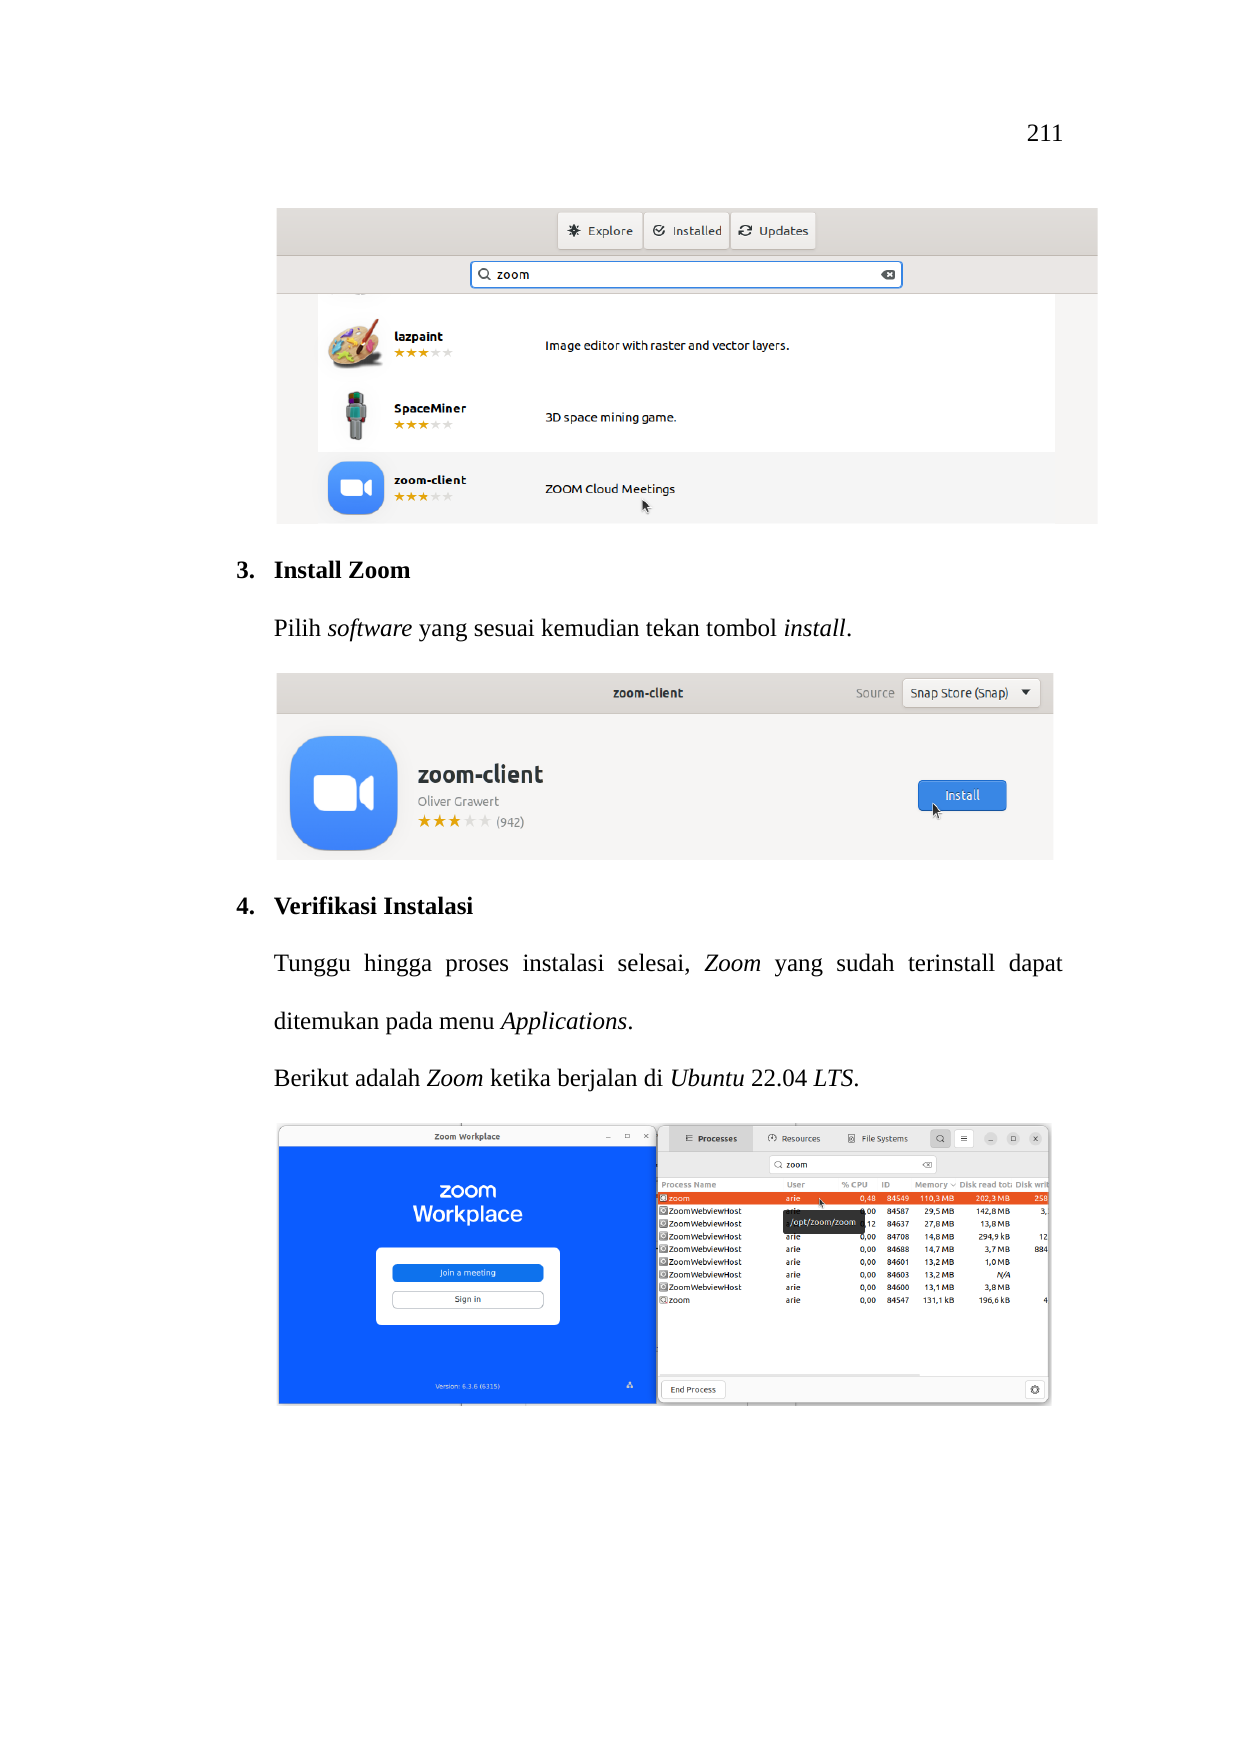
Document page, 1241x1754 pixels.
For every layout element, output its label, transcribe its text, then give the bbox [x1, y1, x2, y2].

picture [276, 673, 1054, 860]
list Berikut adalah Zoom ketika berjalan di Ubuntu 22.04 LTS. [236, 1063, 1063, 1092]
list Install Zoom [236, 556, 1063, 584]
picture [276, 208, 1098, 524]
list Pilih software yang sesuai kemudian tekan tombol install. [236, 613, 1063, 642]
list Tunggu hingga proses instalasi selesai, Zoom yang sudah terinstall dapat ditemukan pada menu Applications. [236, 948, 1063, 1035]
list Verifikasi Instalasi [236, 891, 1063, 920]
picture [276, 1123, 1052, 1406]
